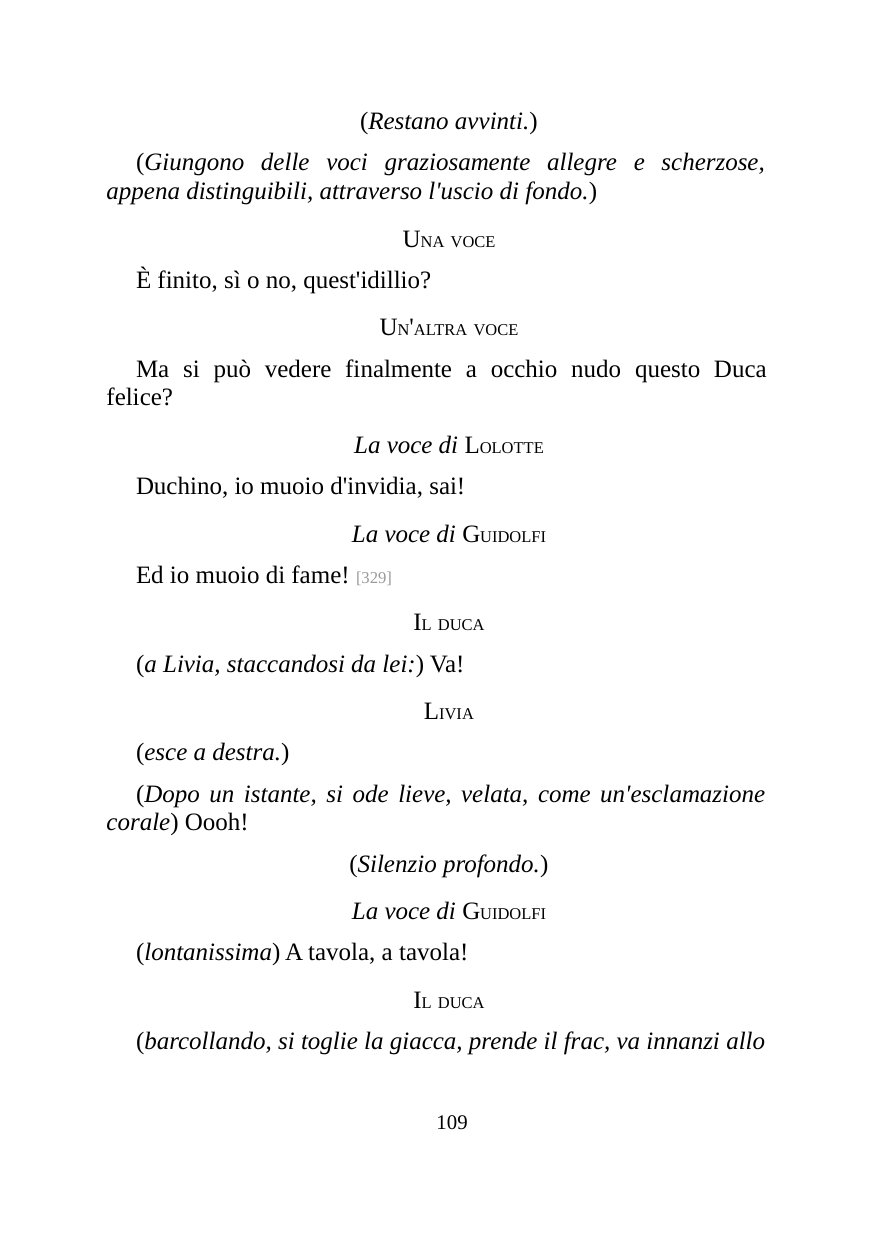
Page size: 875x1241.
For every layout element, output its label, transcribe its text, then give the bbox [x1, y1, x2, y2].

text (Restano avvinti.) [106, 106, 768, 135]
text La voce di Lolotte [106, 430, 768, 459]
text (a Livia, staccandosi da lei:) Va! [106, 649, 768, 677]
text Il duca [106, 607, 768, 636]
text (lontanissima) A tavola, a tavola! [106, 937, 768, 966]
text Ma si può vedere finalmente a occhio nudo questo Duca felice? [106, 354, 768, 411]
text (Silenzio profondo.) [106, 849, 768, 877]
text Livia [106, 696, 768, 725]
text (Dopo un istante, si ode lieve, velata, come un'esclamazione corale) Oooh! [106, 779, 768, 836]
text (Giungono delle voci graziosamente allegre e scherzose, appena distinguibili, attraverso l'uscio di fondo.) [106, 147, 768, 205]
text (barcollando, si toglie la giacca, prende il frac, va innanzi allo [106, 1026, 768, 1055]
text (esce a destra.) [106, 737, 768, 766]
text Duchino, io muoio d'invidia, sai! [106, 471, 768, 500]
text È finito, sì o no, quest'idillio? [106, 265, 768, 294]
text Ed io muoio di fame! [329] [106, 560, 768, 589]
text La voce di Guidolfi [106, 896, 768, 925]
text Il duca [106, 985, 768, 1014]
text Una voce [106, 224, 768, 252]
text La voce di Guidolfi [106, 519, 768, 547]
text Un'altra voce [106, 312, 768, 341]
